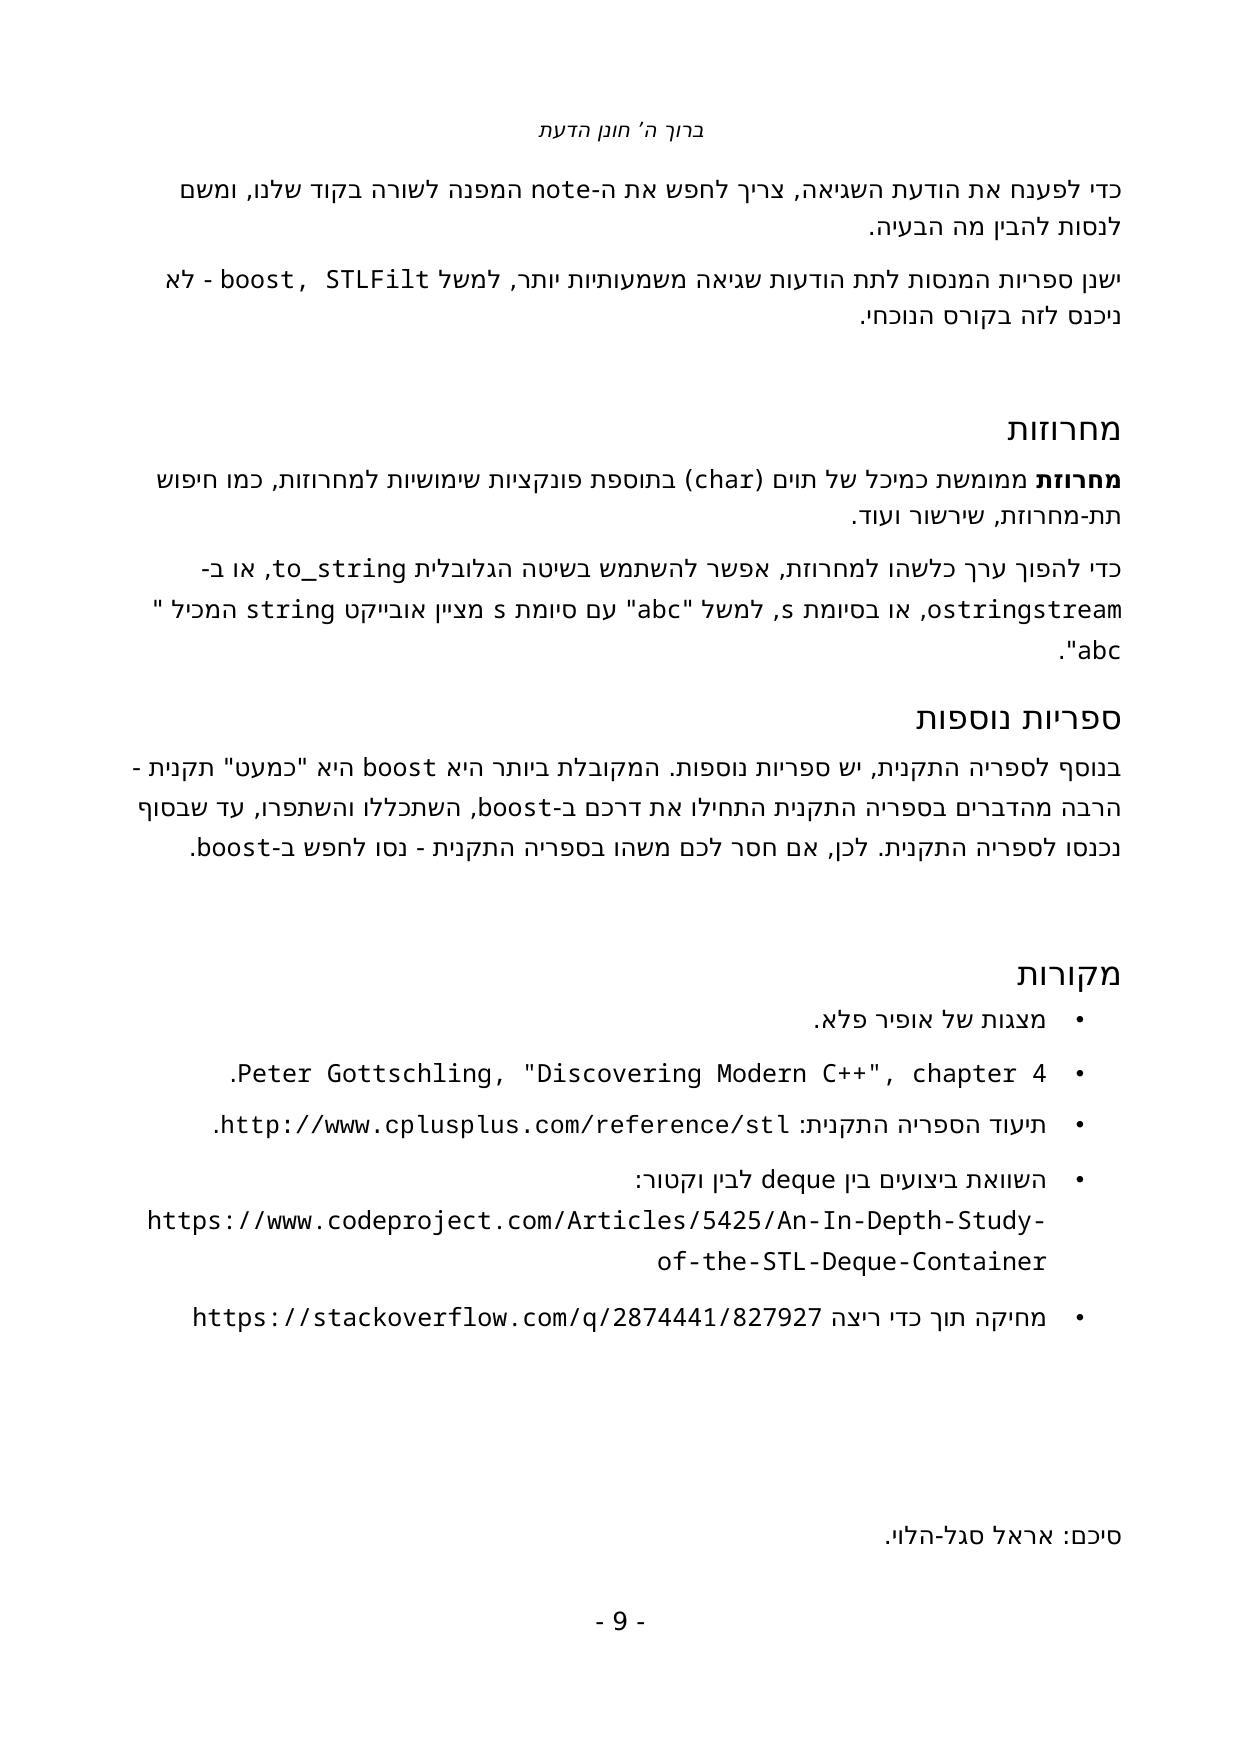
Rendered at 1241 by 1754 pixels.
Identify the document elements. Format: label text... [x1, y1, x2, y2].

text כדי להפוך ערך כלשהו למחרוזת, אפשר להשתמש בשיטה הגלובלית to_string, או ב-ostringstream, או בסיומת s, למשל "abc" עם סיומת s מציין אובייקט string המכיל "abc". [118, 551, 1122, 666]
text מחרוזת ממומשת כמיכל של תוים (char) בתוספת פונקציות שימושיות למחרוזות, כמו חיפוש תת-מחרוזת, שירשור ועוד. [118, 461, 1122, 530]
text בנוסף לספריה התקנית, יש ספריות נוספות. המקובלת ביותר היא boost היא "כמעט" תקנית - הרבה מהדברים בספריה התקנית התחילו את דרכם ב-boost, השתכללו והשתפרו, עד שבסוף נכנסו לספריה התקנית. לכן, אם חסר לכם משהו בספריה התקנית - נסו לחפש ב-boost. [118, 749, 1122, 863]
subtitle ספריות נוספות [118, 698, 1122, 737]
list השוואת ביצועים בין deque לבין וקטור: https://www.codeproject.com/Articles/5425/An-In-Depth-Study-of-the-STL-Deque-Container [118, 1162, 1084, 1278]
text כדי לפענח את הודעת השגיאה, צריך לחפש את ה-note המפנה לשורה בקוד שלנו, ומשם לנסות להבין מה הבעיה. [118, 172, 1122, 241]
list תיעוד הספריה התקנית: http://www.cplusplus.com/reference/stl. [118, 1111, 1084, 1141]
list Peter Gottschling, "Discovering Modern C++", chapter 4. [118, 1055, 1084, 1089]
list מצגות של אופיר פלא. [118, 1006, 1084, 1035]
subtitle מחרוזות [118, 410, 1122, 449]
list מחיקה תוך כדי ריצה https://stackoverflow.com/q/2874441/827927 [118, 1299, 1084, 1333]
subtitle מקורות [118, 954, 1122, 993]
text ישנן ספריות המנסות לתת הודעות שגיאה משמעותיות יותר, למשל boost, STLFilt - לא ניכנס לזה בקורס הנוכחי. [118, 261, 1122, 330]
text סיכם: אראל סגל-הלוי. [118, 1521, 1122, 1550]
